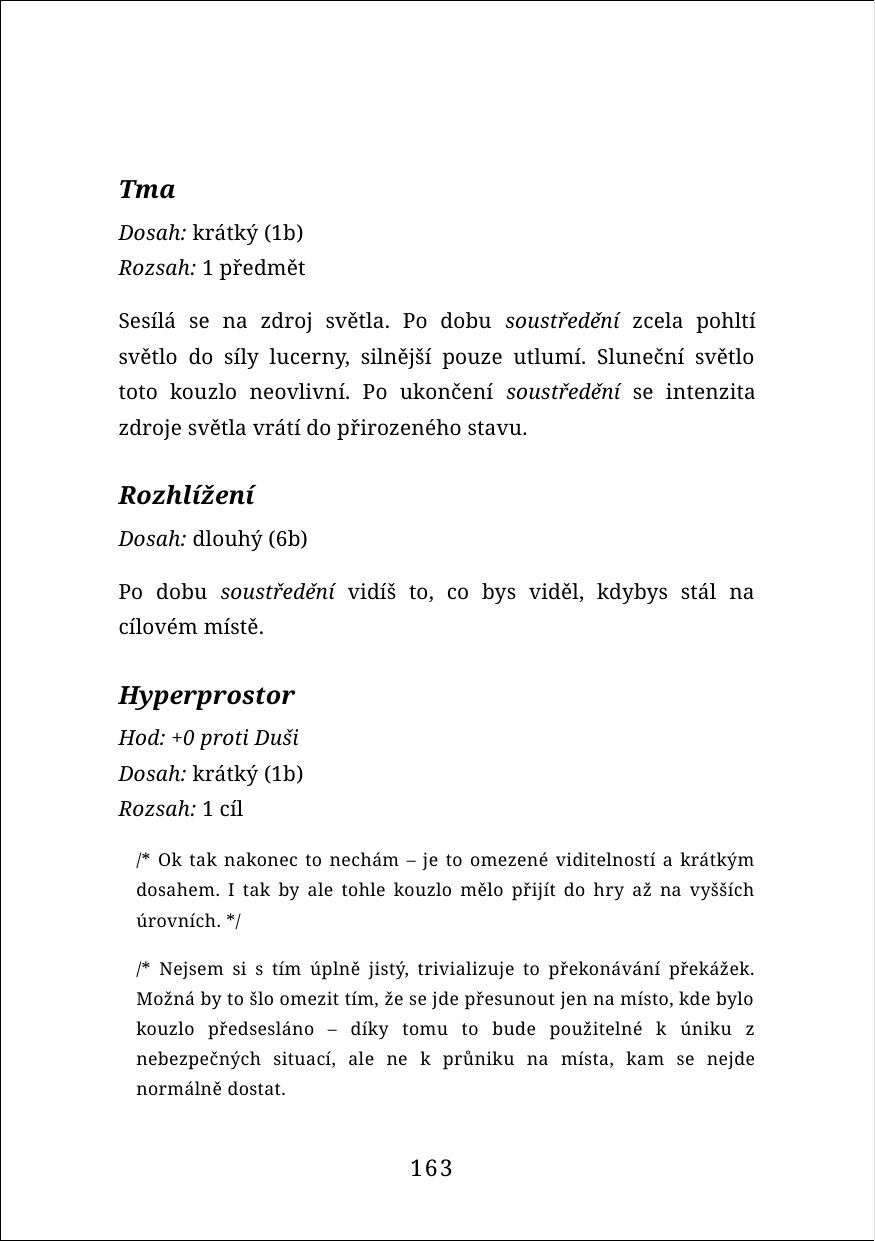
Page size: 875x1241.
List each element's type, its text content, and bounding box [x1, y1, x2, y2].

text /* Ok tak nakonec to nechám – je to omezené viditelností a krátkým dosahem. I tak by ale tohle kouzlo mělo přijít do hry až na vyšších úrovních. */ [136, 848, 756, 932]
subtitle Hyperprostor [118, 677, 756, 712]
text Dosah: krátký (1b) Rozsah: 1 předmět [118, 218, 756, 282]
subtitle Tma [118, 172, 756, 206]
text Po dobu soustředění vidíš to, co bys viděl, kdybys stál na cílovém místě. [118, 577, 756, 641]
text Sesílá se na zdroj světla. Po dobu soustředění zcela pohltí světlo do síly lucerny, silnější pouze utlumí. Sluneční světlo toto kouzlo neovlivní. Po ukončení soustředění se intenzita zdroje světla vrátí do přirozeného stavu. [118, 306, 756, 441]
text Dosah: dlouhý (6b) [118, 524, 756, 552]
text Hod: +0 proti Duši Dosah: krátký (1b) Rozsah: 1 cíl [118, 723, 756, 823]
subtitle Rozhlížení [118, 478, 756, 512]
text /* Nejsem si s tím úplně jistý, trivializuje to překonávání překážek. Možná by to šlo omezit tím, že se jde přesunout jen na místo, kde bylo kouzlo předsesláno – díky tomu to bude použitelné k úniku z nebezpečných situací, ale ne k průniku na místa, kam se nejde normálně dostat. [136, 956, 756, 1101]
